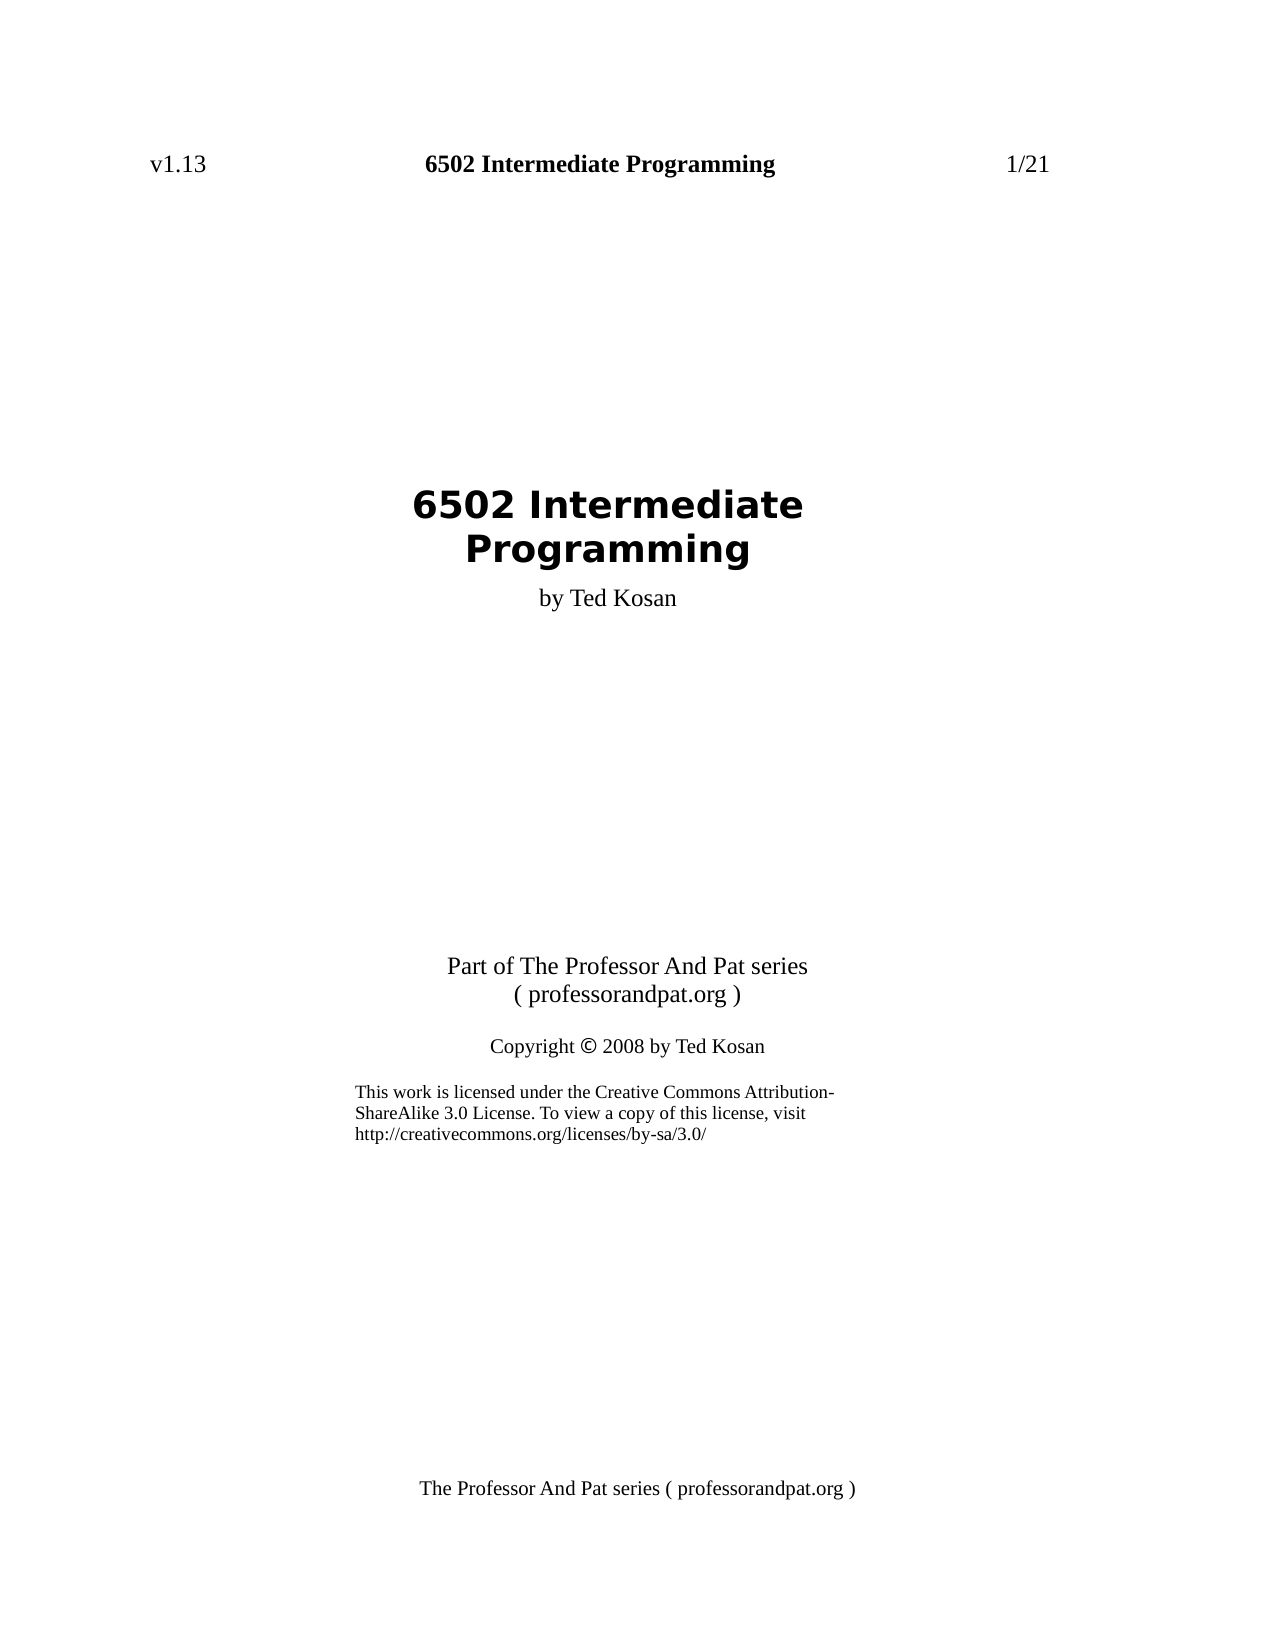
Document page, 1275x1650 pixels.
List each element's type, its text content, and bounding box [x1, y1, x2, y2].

text Part of The Professor And Pat series ( professorandpat.org ) [355, 952, 900, 1008]
subtitle 6502 Intermediate Programming [391, 484, 824, 571]
text by Ted Kosan [391, 584, 824, 611]
text This work is licensed under the Creative Commons Attribution-ShareAlike 3.0 License. To view a copy of this license, visit http://creativecommons.org/licenses/by-sa/3.0/ [355, 1082, 900, 1144]
text Copyright © 2008 by Ted Kosan [355, 1031, 900, 1059]
